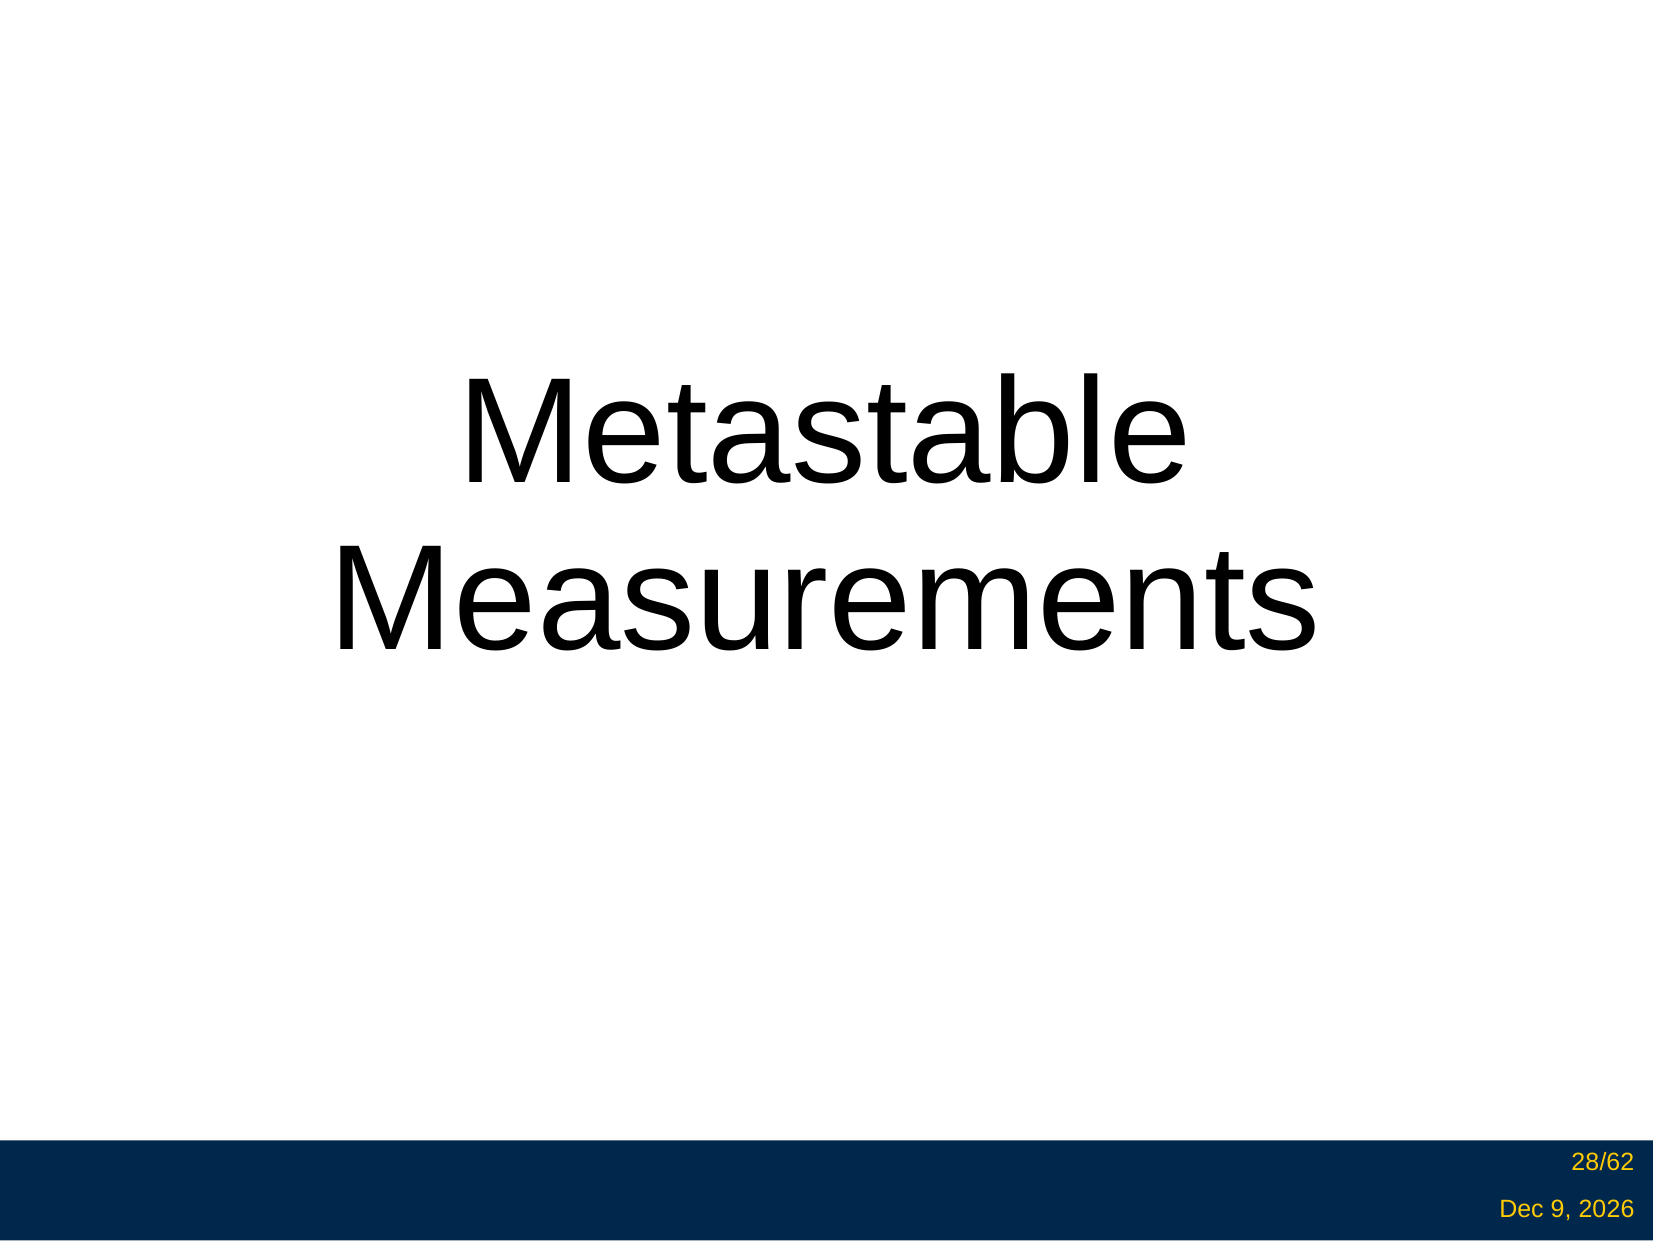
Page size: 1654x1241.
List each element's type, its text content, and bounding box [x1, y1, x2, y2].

text_box Metastable Measurements [313, 338, 1337, 784]
